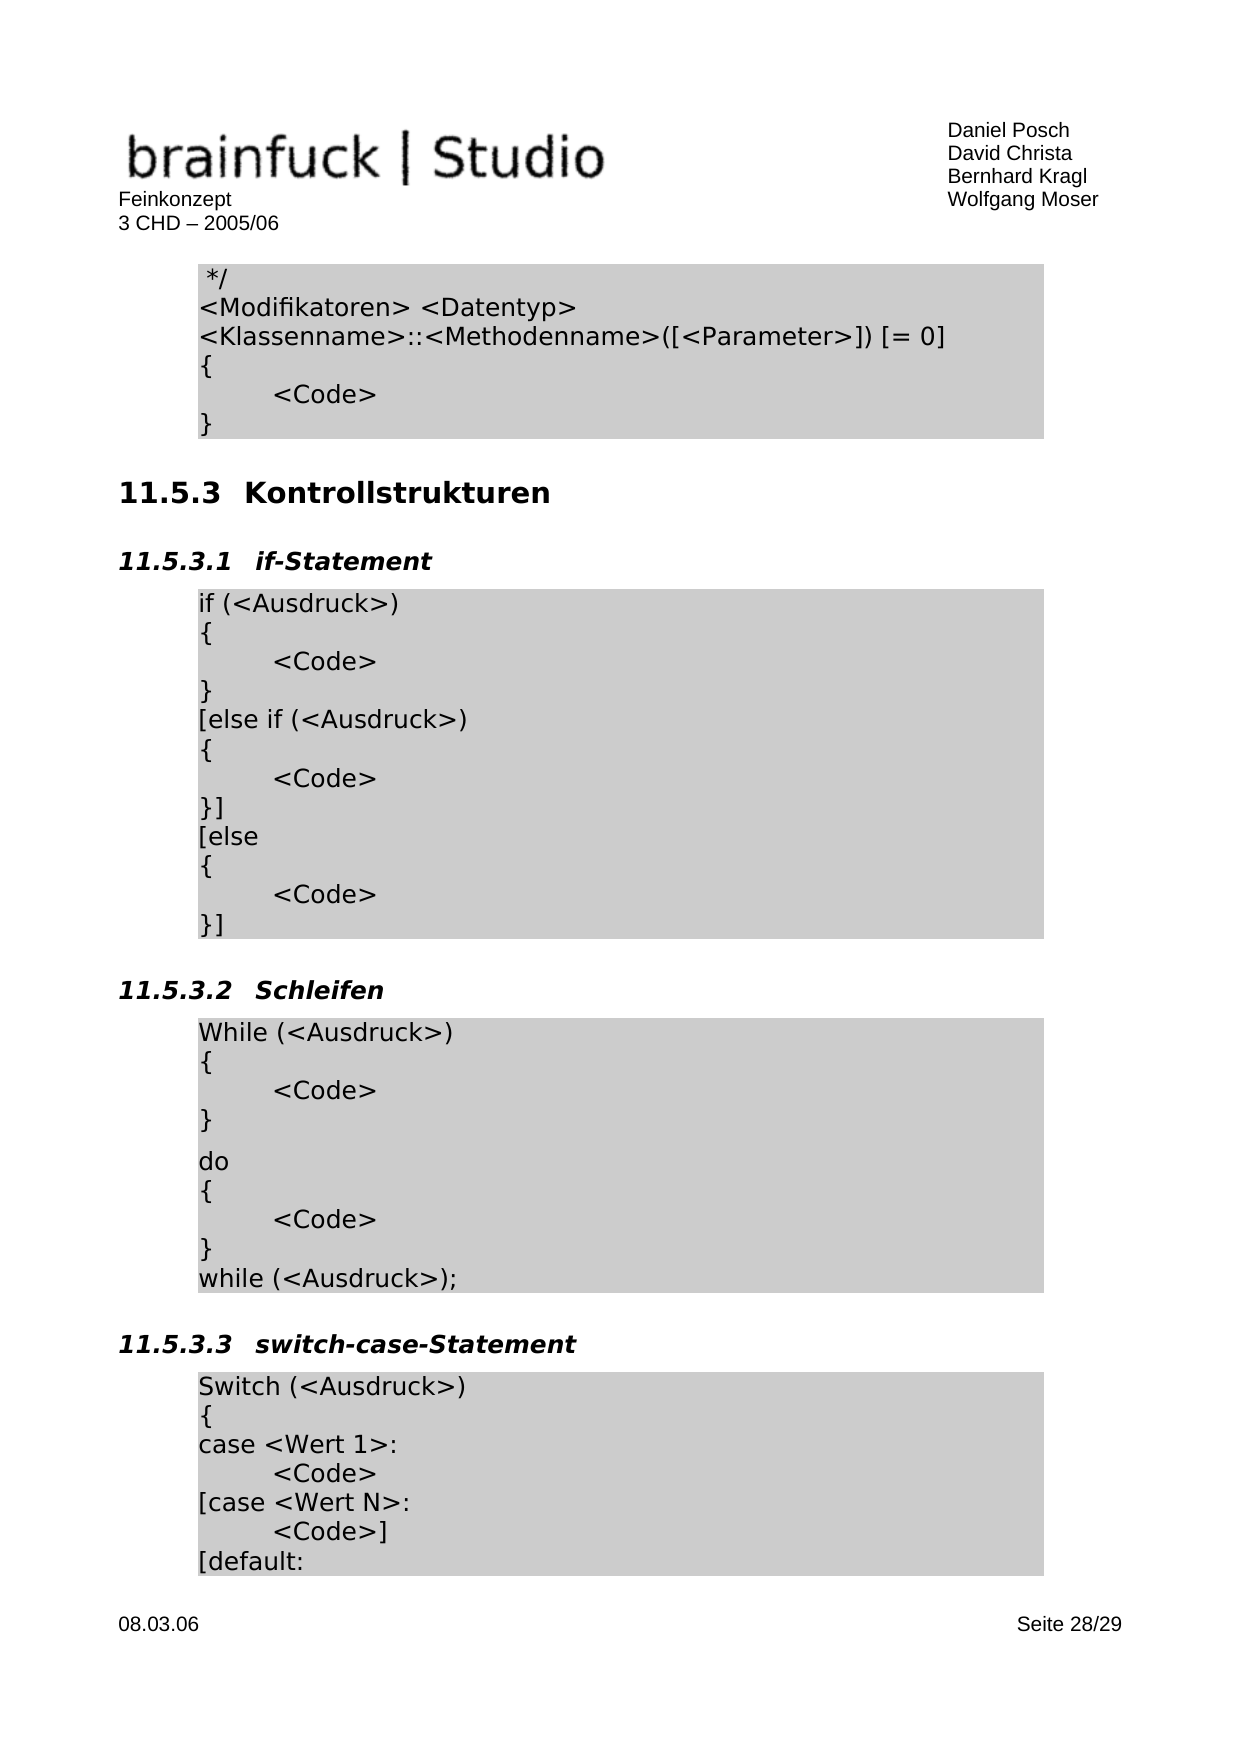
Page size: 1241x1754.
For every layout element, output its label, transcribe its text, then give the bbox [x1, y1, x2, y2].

subtitle Kontrollstrukturen [118, 476, 1122, 510]
subtitle Schleifen [118, 977, 1122, 1005]
text */ <Modifikatoren> <Datentyp> <Klassenname>::<Methodenname>([<Parameter>]) [= 0] { <Code> } [198, 264, 1044, 439]
picture [118, 118, 609, 187]
subtitle switch-case-Statement [118, 1330, 1122, 1359]
text Switch (<Ausdruck>) { case <Wert 1>: <Code> [case <Wert N>: <Code>] [default: [198, 1372, 1044, 1576]
subtitle if-Statement [118, 548, 1122, 577]
text While (<Ausdruck>) { <Code> } [198, 1018, 1044, 1134]
text do { <Code> } while (<Ausdruck>); [198, 1147, 1044, 1293]
text if (<Ausdruck>) { <Code> } [else if (<Ausdruck>) { <Code> }] [else { <Code> }] [198, 589, 1044, 939]
